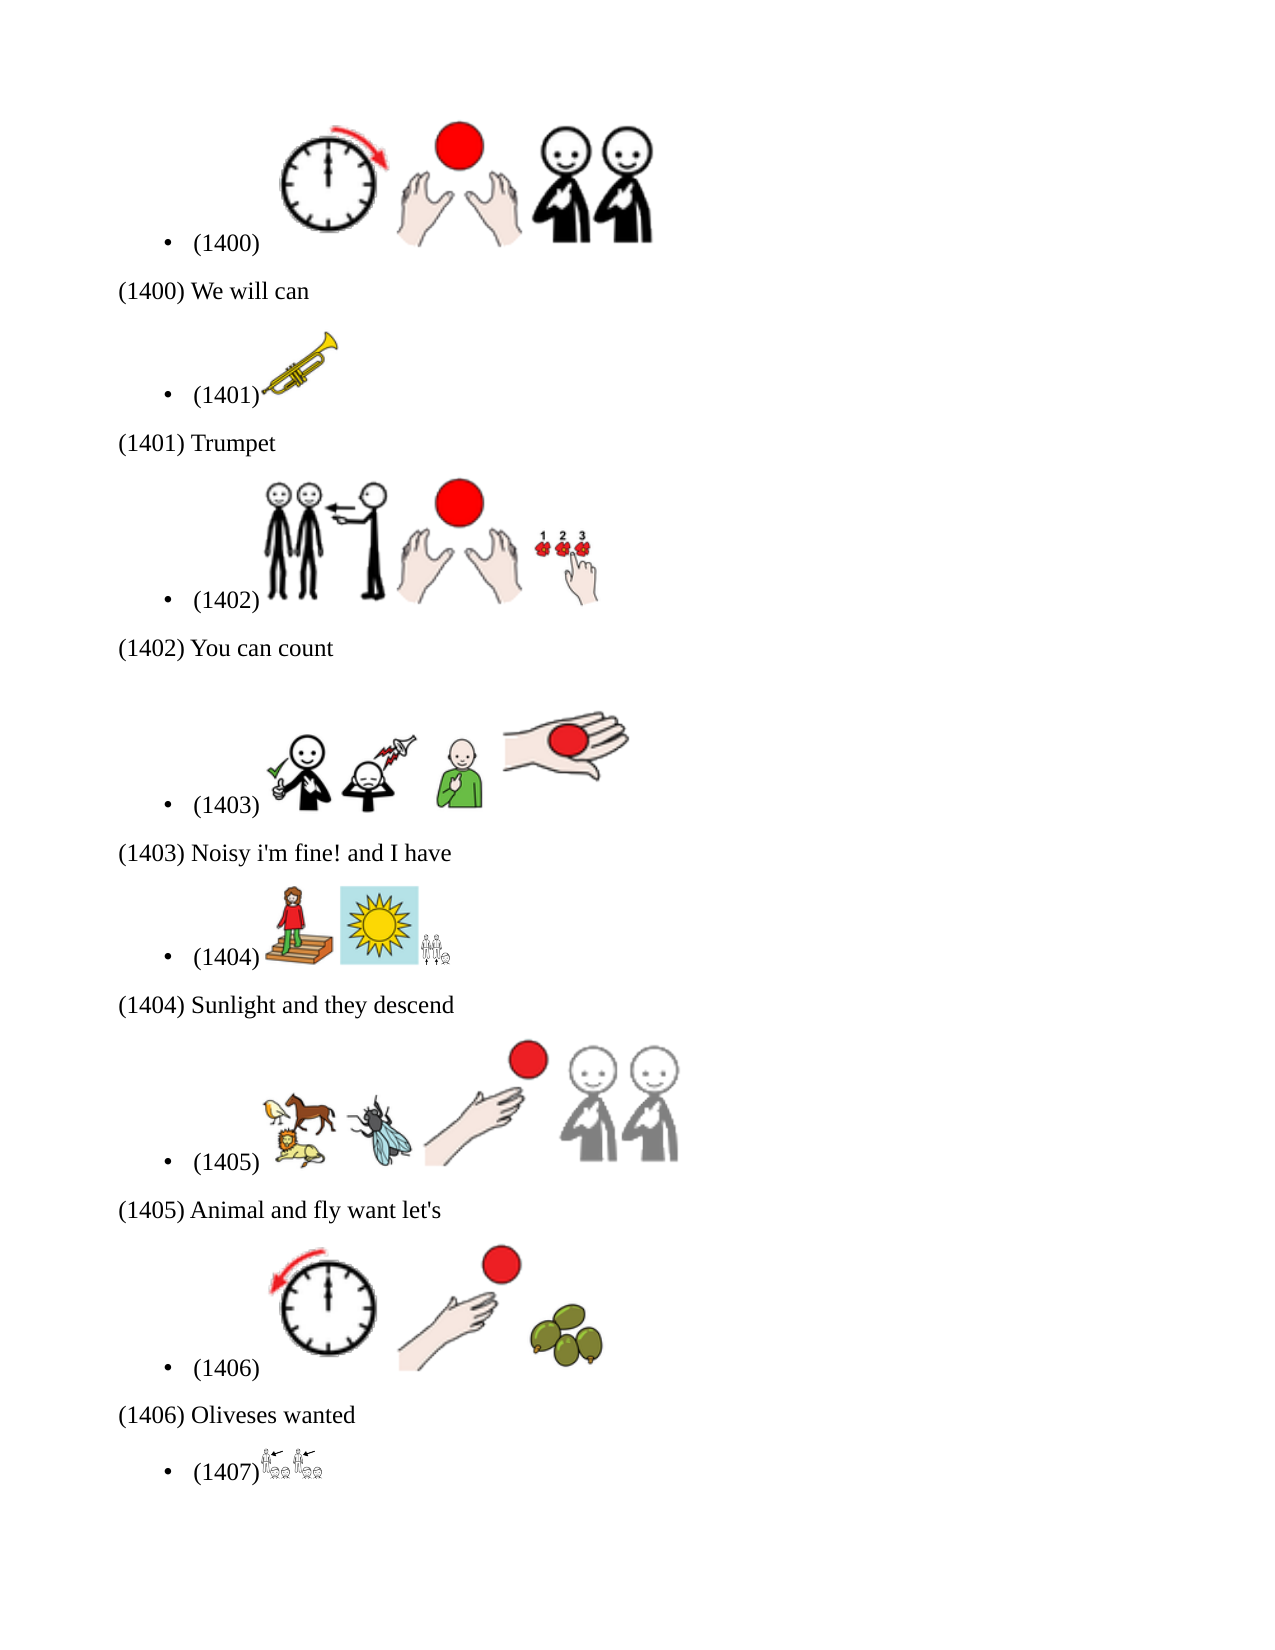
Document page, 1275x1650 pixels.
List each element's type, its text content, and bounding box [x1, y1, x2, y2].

picture [259, 1242, 607, 1376]
picture [259, 475, 607, 609]
picture [259, 1447, 324, 1480]
list (1402) [164, 582, 1157, 614]
list (1404) [164, 939, 1157, 971]
picture [259, 885, 452, 966]
text (1406) Oliveses wanted [118, 1400, 1157, 1429]
list (1403) [164, 788, 1157, 819]
text (1401) Trumpet [118, 428, 1157, 456]
list (1400) [164, 225, 1157, 257]
list (1401) [164, 377, 1157, 409]
text (1405) Animal and fly want let's [118, 1195, 1157, 1224]
picture [259, 1037, 687, 1171]
picture [259, 680, 634, 814]
picture [259, 118, 660, 252]
list (1406) [164, 1350, 1157, 1381]
text (1404) Sunlight and they descend [118, 990, 1157, 1019]
picture [259, 323, 340, 404]
text (1403) Noisy i'm fine! and I have [118, 838, 1157, 867]
text (1402) You can count [118, 633, 1157, 662]
list (1405) [164, 1145, 1157, 1176]
text (1400) We will can [118, 276, 1157, 304]
list (1407) [164, 1448, 1157, 1485]
